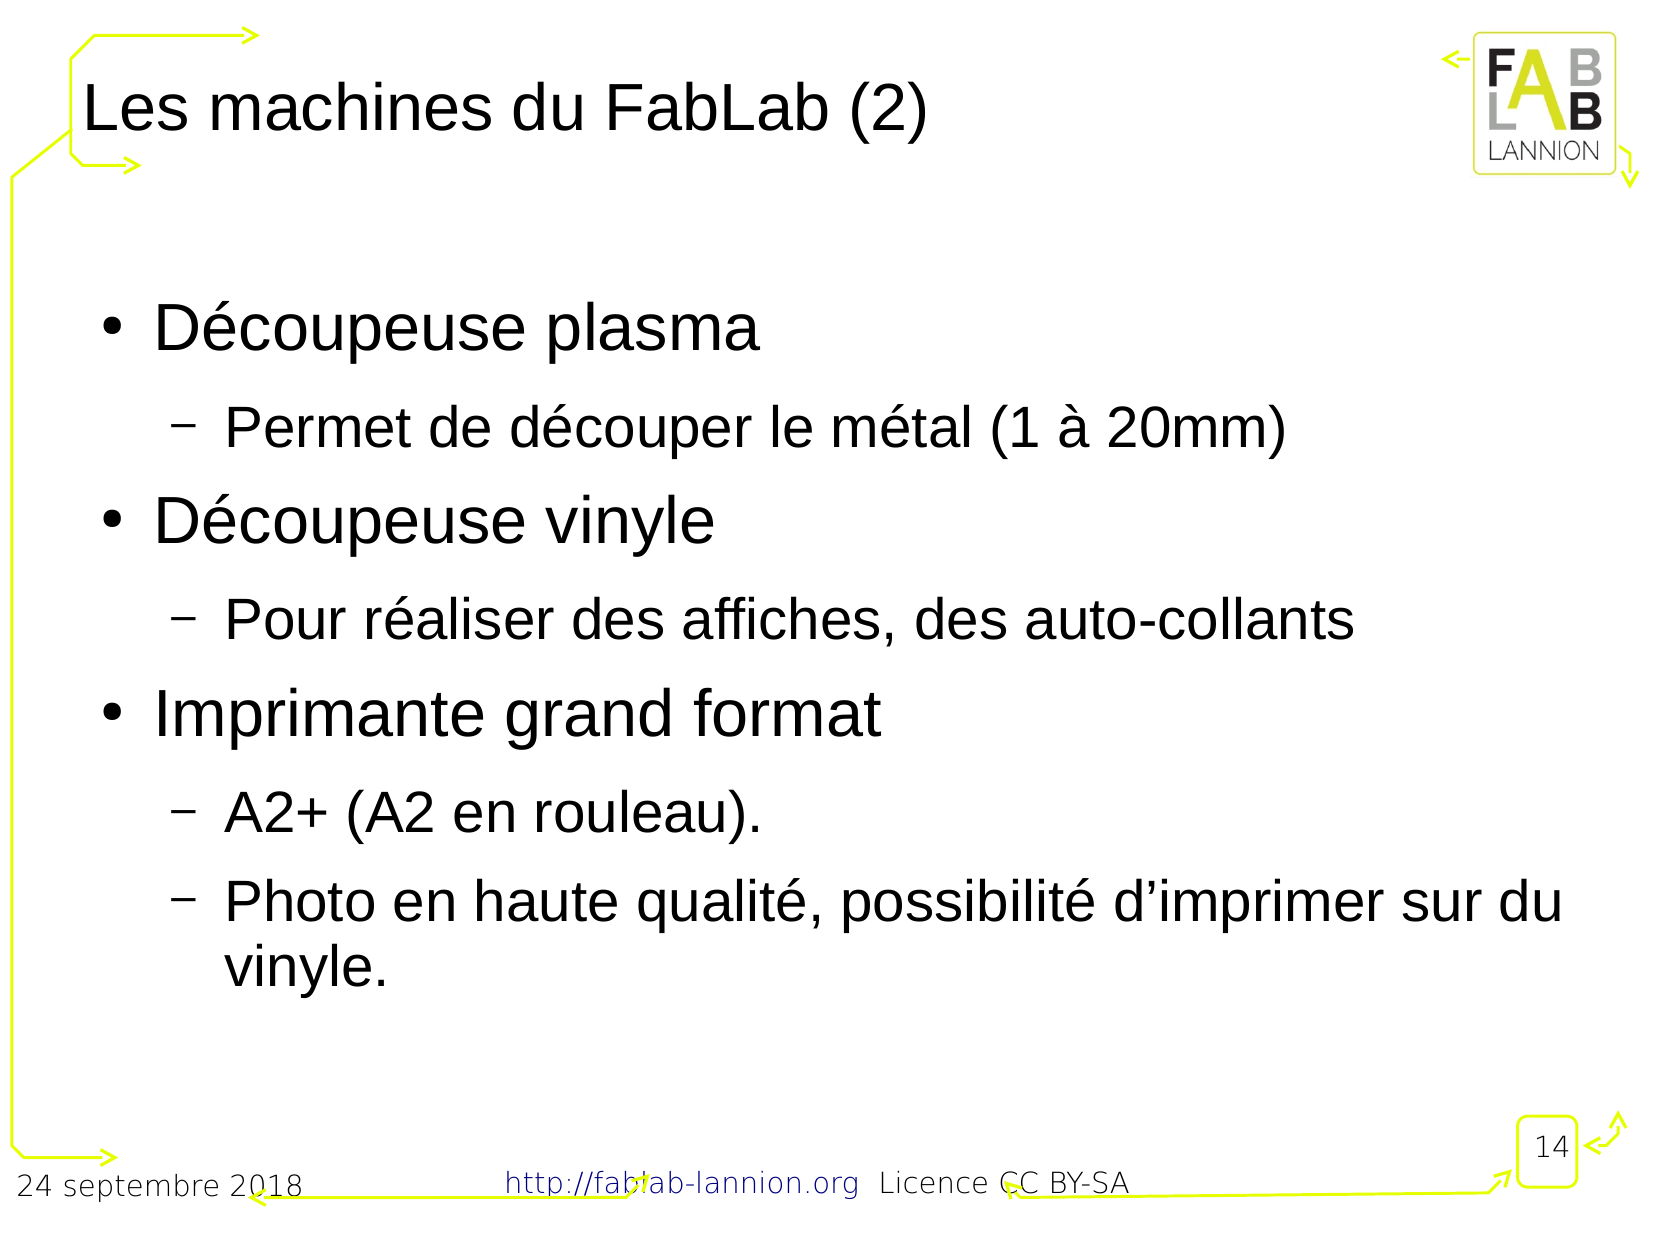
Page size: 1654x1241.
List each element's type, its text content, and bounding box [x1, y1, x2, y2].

list Découpeuse plasma Permet de découper le métal (1 à 20mm) Découpeuse vinyle Pour réaliser des affiches, des auto-collants Imprimante grand format A2+ (A2 en rouleau). Photo en haute qualité, possibilité d’imprimer sur du vinyle. [82, 290, 1571, 1010]
picture [1470, 29, 1619, 178]
title Les machines du FabLab (2) [82, 49, 1441, 166]
